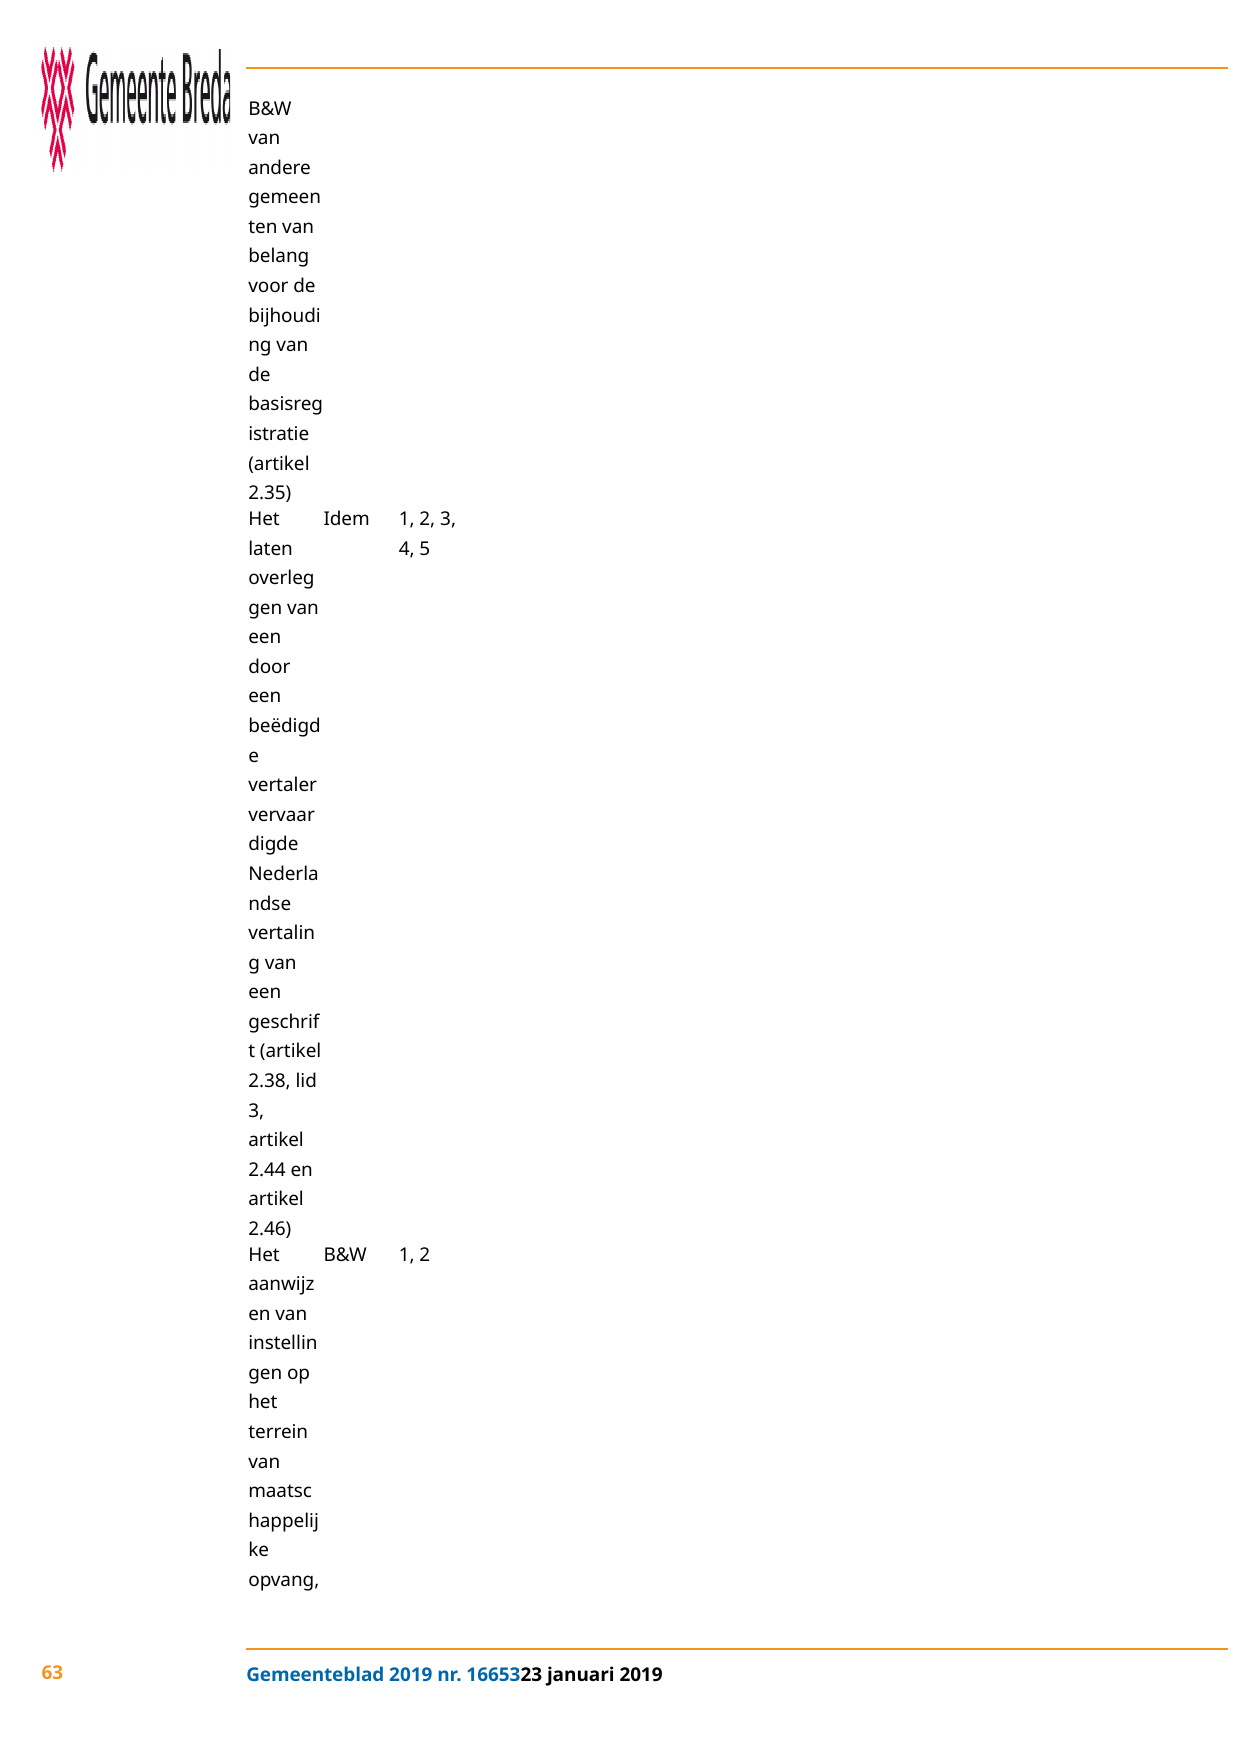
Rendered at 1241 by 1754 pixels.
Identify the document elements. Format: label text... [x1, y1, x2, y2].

table_cell Idem [323, 505, 398, 1241]
table_cell Het laten overleggen van een door een beëdigde vertaler vervaardigde Nederlandse vertaling van een geschrift (artikel 2.38, lid 3, artikel 2.44 en artikel 2.46) [248, 505, 323, 1241]
table_cell [474, 95, 549, 505]
table_cell [474, 1241, 549, 1592]
picture [41, 47, 231, 172]
table_cell 1, 2, 3, 4, 5 [399, 505, 474, 1241]
table_cell [323, 95, 398, 505]
table_cell 1, 2 [399, 1241, 474, 1592]
table_cell [399, 95, 474, 505]
table_cell B&W [323, 1241, 398, 1592]
table_cell Het aanwijzen van instellingen op het terrein van maatschappelijke opvang, [248, 1241, 323, 1592]
table_cell [474, 505, 549, 1241]
table_cell B&W van andere gemeenten van belang voor de bijhouding van de basisregistratie (artikel 2.35) [248, 95, 323, 505]
